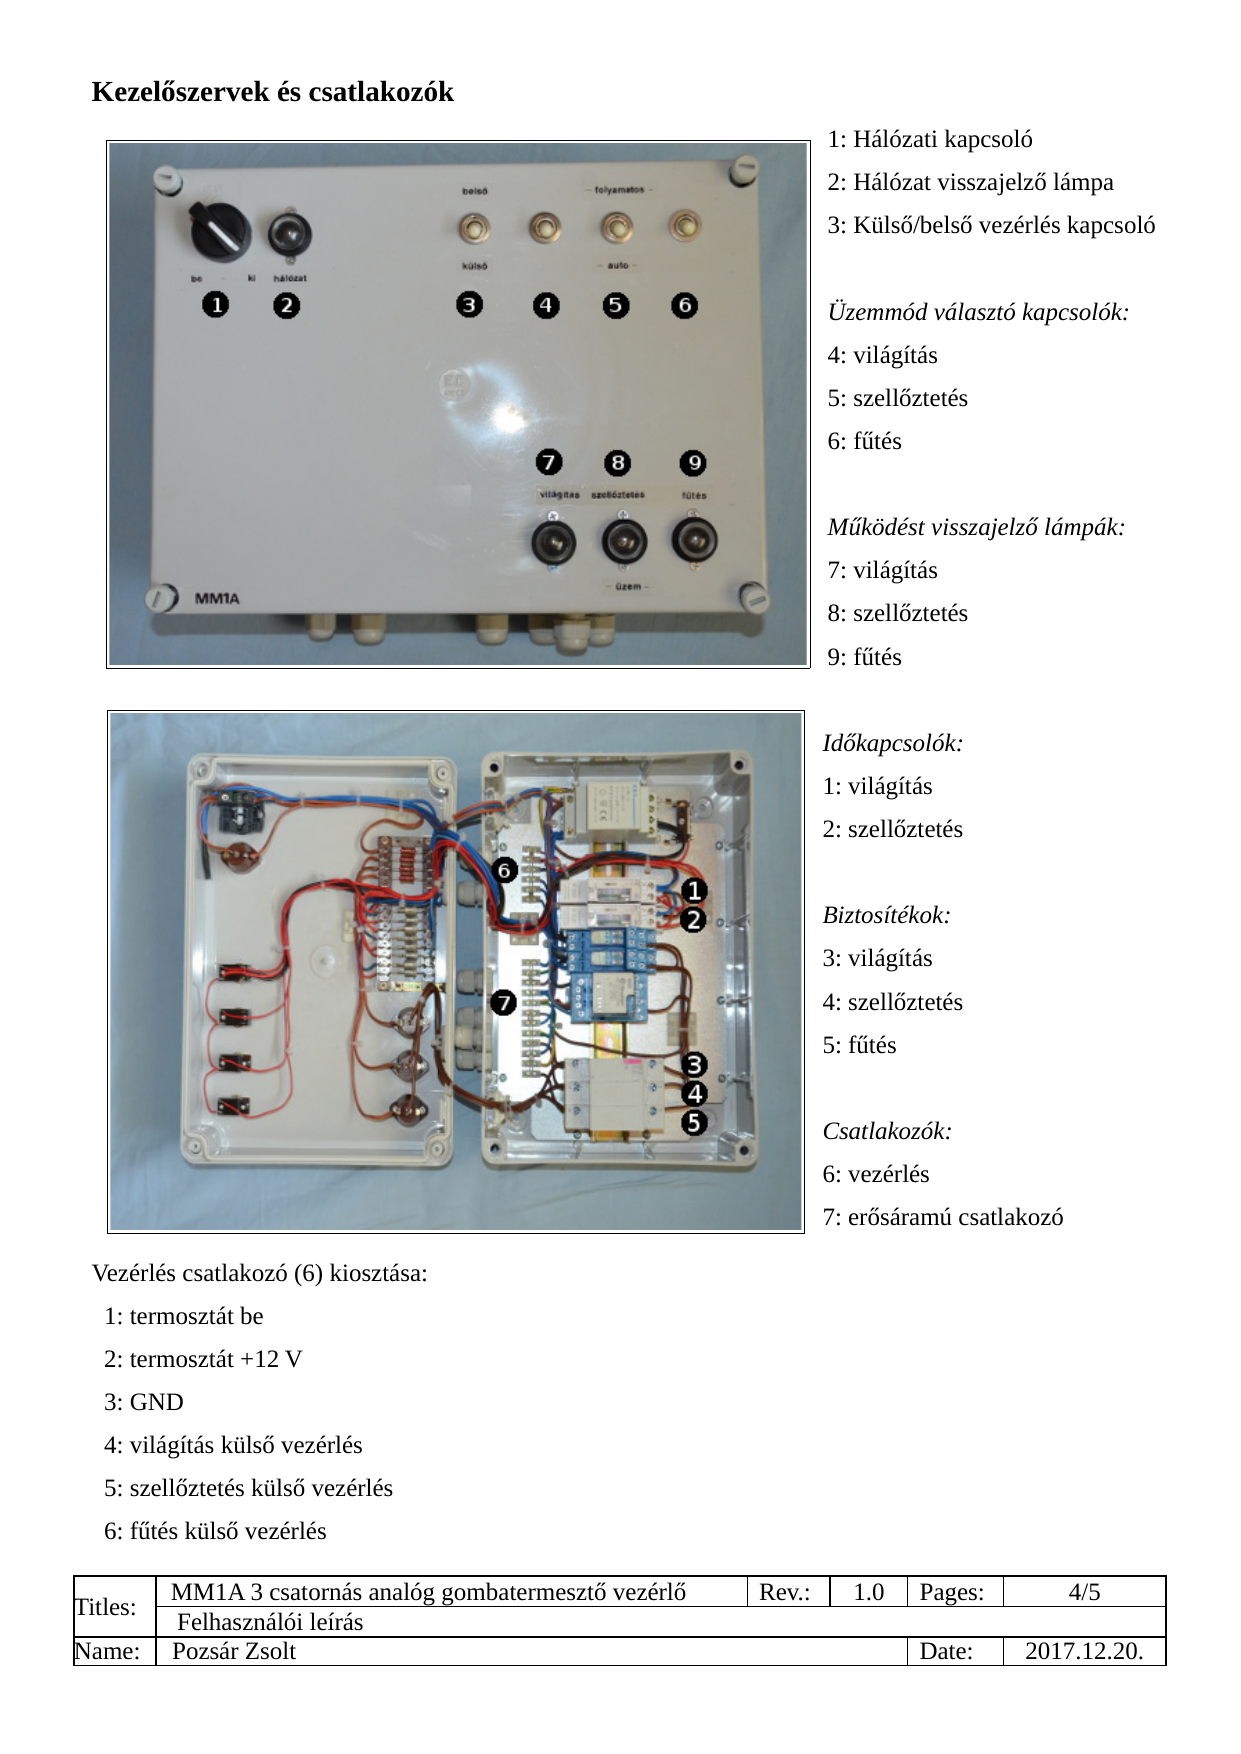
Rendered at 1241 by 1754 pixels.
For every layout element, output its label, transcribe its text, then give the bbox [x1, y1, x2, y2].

text 4: világítás külső vezérlés [91, 1430, 1166, 1459]
text [91, 987, 107, 1015]
text 3: Külső/belső vezérlés kapcsoló [811, 210, 1166, 239]
text Üzemmód választó kapcsolók: [811, 297, 1166, 325]
text [91, 728, 107, 757]
text 4: szellőztetés [805, 987, 1166, 1015]
text 8: szellőztetés [811, 598, 1166, 627]
text 7: erősáramú csatlakozó [805, 1202, 1166, 1231]
picture [109, 143, 807, 665]
text [91, 900, 107, 929]
text Vezérlés csatlakozó (6) kiosztása: [91, 1258, 1166, 1286]
picture [110, 713, 802, 1230]
text [91, 1202, 107, 1231]
text 1: világítás [805, 771, 1166, 800]
text [91, 598, 106, 627]
text 6: fűtés [811, 426, 1166, 455]
text 9: fűtés [91, 642, 1166, 670]
text [91, 1030, 107, 1058]
text 5: szellőztetés külső vezérlés [91, 1473, 1166, 1502]
text Időkapcsolók: [805, 728, 1166, 757]
text [91, 1159, 107, 1188]
text 1: termosztát be [91, 1301, 1166, 1329]
text 4: világítás [811, 340, 1166, 368]
text [91, 340, 106, 368]
text [91, 771, 107, 800]
text 2: szellőztetés [805, 814, 1166, 843]
text 6: fűtés külső vezérlés [91, 1516, 1166, 1545]
text [91, 814, 107, 843]
text [91, 383, 106, 412]
text 1: Hálózati kapcsoló [91, 124, 1166, 153]
text 2: Hálózat visszajelző lámpa [811, 167, 1166, 196]
text [91, 555, 106, 584]
text 3: GND [91, 1387, 1166, 1416]
text Működést visszajelző lámpák: [811, 512, 1166, 541]
text 7: világítás [811, 555, 1166, 584]
text [91, 1116, 107, 1145]
text 3: világítás [805, 943, 1166, 972]
text 2: termosztát +12 V [91, 1344, 1166, 1373]
text 6: vezérlés [805, 1159, 1166, 1188]
text [91, 943, 107, 972]
text Csatlakozók: [805, 1116, 1166, 1145]
text [91, 426, 106, 455]
text Kezelőszervek és csatlakozók [91, 74, 1166, 107]
text 5: fűtés [805, 1030, 1166, 1058]
text 5: szellőztetés [811, 383, 1166, 412]
text Biztosítékok: [805, 900, 1166, 929]
text [107, 141, 810, 668]
